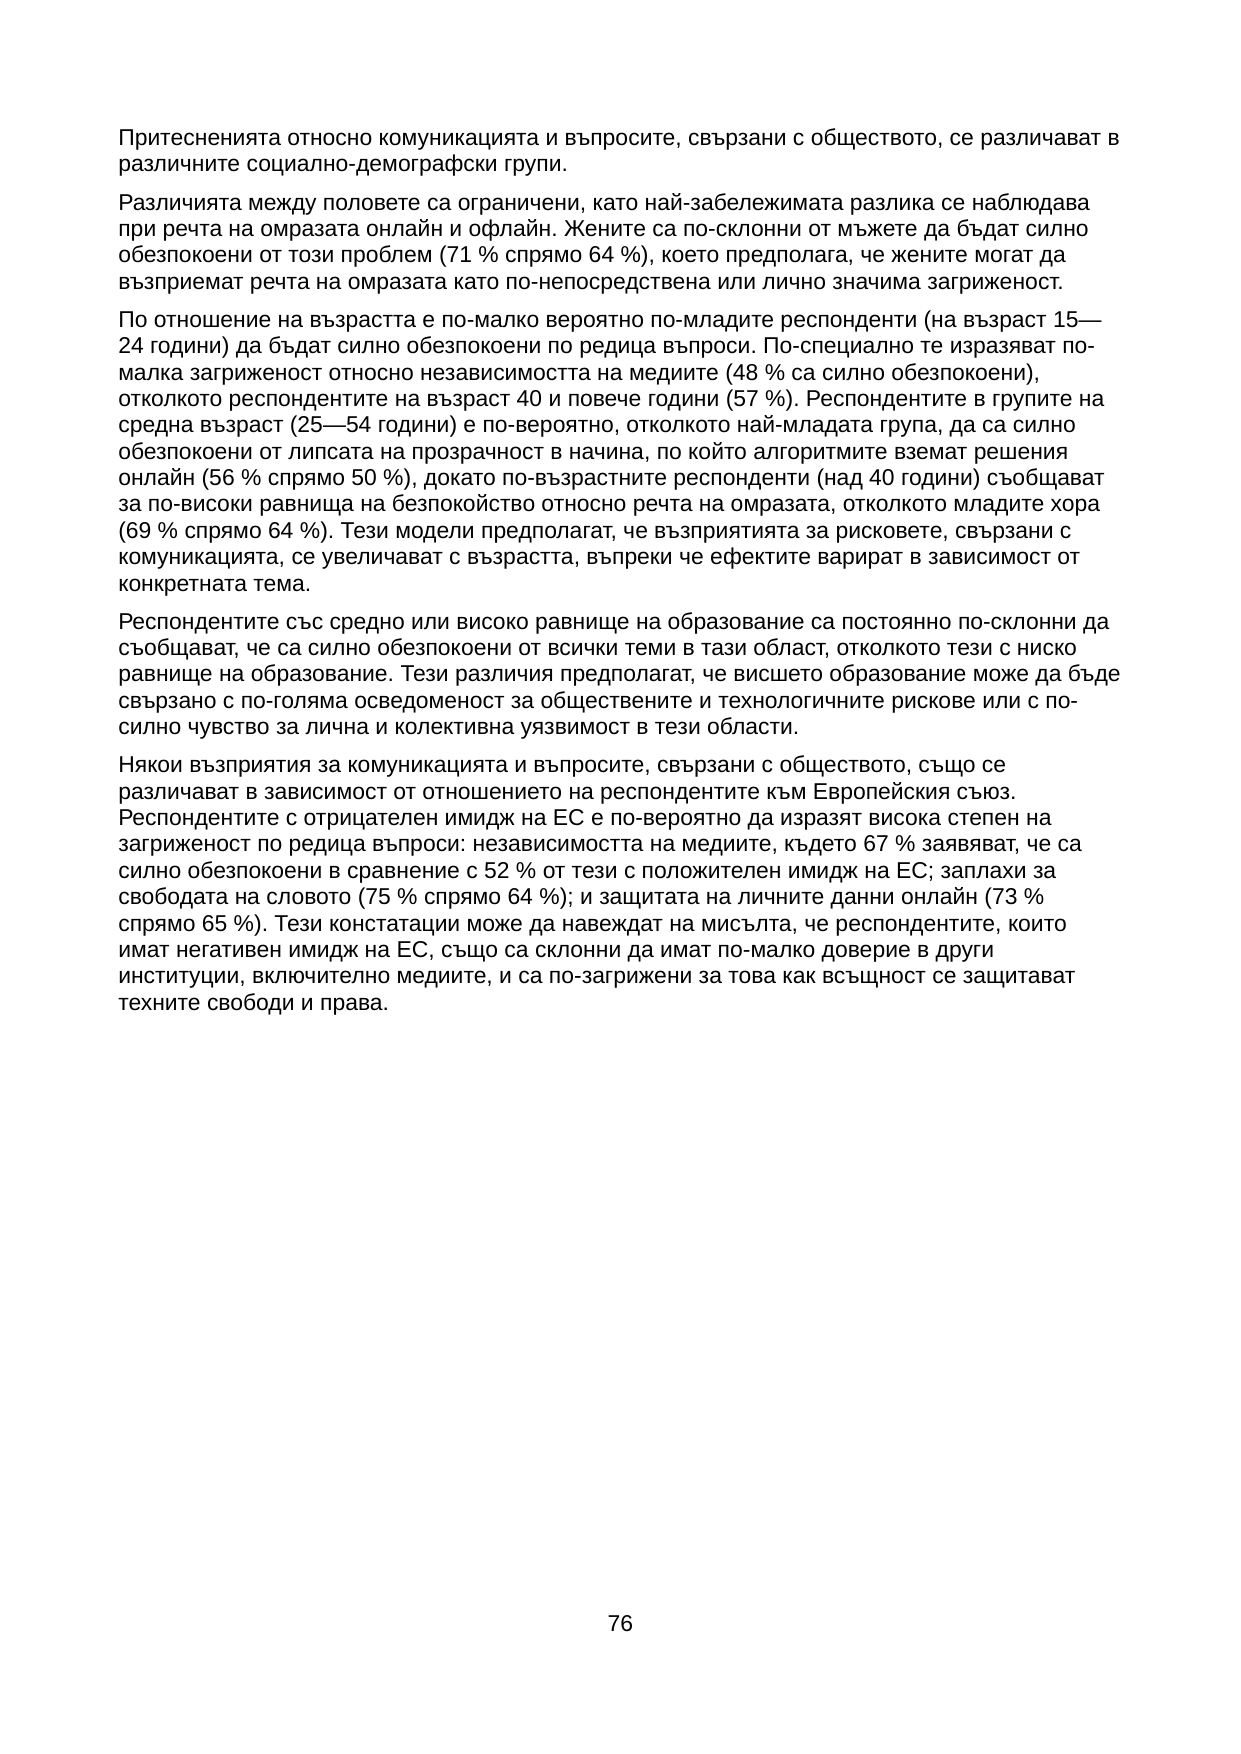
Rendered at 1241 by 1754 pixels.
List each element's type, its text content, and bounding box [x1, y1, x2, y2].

text Някои възприятия за комуникацията и въпросите, свързани с обществото, също се различават в зависимост от отношението на респондентите към Европейския съюз. Респондентите с отрицателен имидж на ЕС е по-вероятно да изразят висока степен на загриженост по редица въпроси: независимостта на медиите, където 67 % заявяват, че са силно обезпокоени в сравнение с 52 % от тези с положителен имидж на ЕС; заплахи за свободата на словото (75 % спрямо 64 %); и защитата на личните данни онлайн (73 % спрямо 65 %). Тези констатации може да навеждат на мисълта, че респондентите, които имат негативен имидж на ЕС, също са склонни да имат по-малко доверие в други институции, включително медиите, и са по-загрижени за това как всъщност се защитават техните свободи и права. [118, 751, 1122, 1015]
text Различията между половете са ограничени, като най-забележимата разлика се наблюдава при речта на омразата онлайн и офлайн. Жените са по-склонни от мъжете да бъдат силно обезпокоени от този проблем (71 % спрямо 64 %), което предполага, че жените могат да възприемат речта на омразата като по-непосредствена или лично значима загриженост. [118, 189, 1122, 294]
text Притесненията относно комуникацията и въпросите, свързани с обществото, се различават в различните социално-демографски групи. [118, 124, 1122, 177]
text По отношение на възрастта е по-малко вероятно по-младите респонденти (на възраст 15—24 години) да бъдат силно обезпокоени по редица въпроси. По-специално те изразяват по-малка загриженост относно независимостта на медиите (48 % са силно обезпокоени), отколкото респондентите на възраст 40 и повече години (57 %). Респондентите в групите на средна възраст (25—54 години) е по-вероятно, отколкото най-младата група, да са силно обезпокоени от липсата на прозрачност в начина, по който алгоритмите вземат решения онлайн (56 % спрямо 50 %), докато по-възрастните респонденти (над 40 години) съобщават за по-високи равнища на безпокойство относно речта на омразата, отколкото младите хора (69 % спрямо 64 %). Тези модели предполагат, че възприятията за рисковете, свързани с комуникацията, се увеличават с възрастта, въпреки че ефектите варират в зависимост от конкретната тема. [118, 306, 1122, 596]
text Респондентите със средно или високо равнище на образование са постоянно по-склонни да съобщават, че са силно обезпокоени от всички теми в тази област, отколкото тези с ниско равнище на образование. Тези различия предполагат, че висшето образование може да бъде свързано с по-голяма осведоменост за обществените и технологичните рискове или с по-силно чувство за лична и колективна уязвимост в тези области. [118, 608, 1122, 739]
